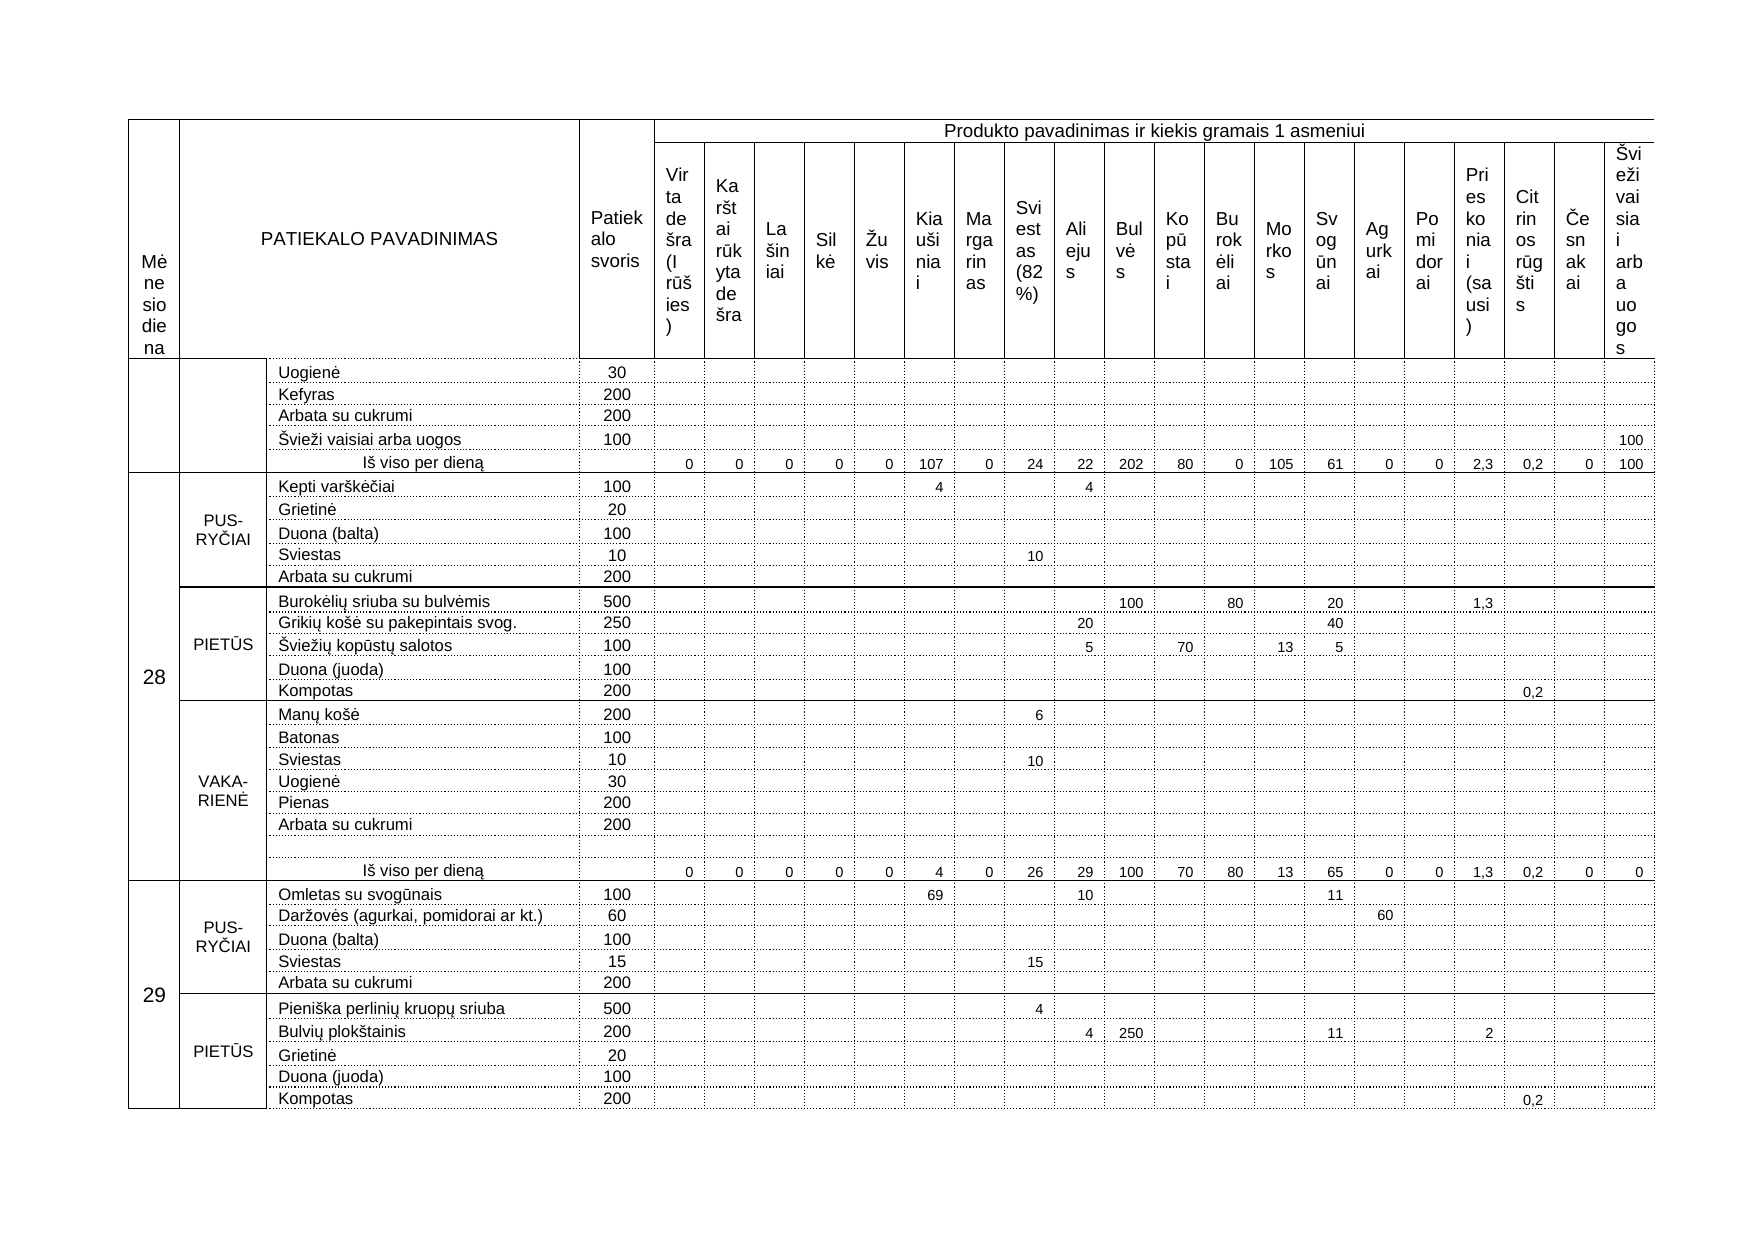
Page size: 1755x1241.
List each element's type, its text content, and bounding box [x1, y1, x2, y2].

table_cell 13 [1254, 857, 1304, 880]
table_cell [1554, 543, 1604, 564]
table_cell [1204, 994, 1254, 1018]
table_cell [1254, 543, 1304, 564]
table_cell [1604, 769, 1654, 791]
table_cell Burokėlių sriuba su bulvėmis [267, 588, 579, 611]
table_cell [654, 769, 704, 791]
table_cell 10 [579, 747, 654, 769]
table_cell [1204, 835, 1254, 857]
table_cell [1504, 769, 1554, 791]
table_cell [180, 359, 266, 472]
table_cell 0 [1204, 449, 1254, 472]
table_cell [1054, 404, 1104, 425]
table_cell [754, 404, 804, 425]
table_cell 70 [1154, 857, 1204, 880]
table_cell [1004, 791, 1054, 813]
table_cell [754, 543, 804, 564]
table_cell [804, 747, 854, 769]
table_cell 15 [1004, 949, 1054, 971]
table_cell [1304, 1086, 1354, 1108]
table_cell [1104, 655, 1154, 678]
table_cell [1354, 1018, 1404, 1041]
table_cell [1404, 425, 1454, 449]
table_cell [1404, 881, 1454, 903]
table_cell [1254, 404, 1304, 425]
table_cell [704, 769, 754, 791]
table_cell [1404, 925, 1454, 949]
table_cell Grietinė [267, 496, 579, 519]
table_cell [754, 611, 804, 633]
table_cell Duona (balta) [267, 925, 579, 949]
table_cell [754, 425, 804, 449]
table_cell [1354, 1065, 1404, 1086]
table_cell 5 [1304, 633, 1354, 655]
table_cell [954, 747, 1004, 769]
table_cell [954, 519, 1004, 543]
table_cell [1004, 633, 1054, 655]
table_cell [1004, 724, 1054, 747]
table_cell 200 [579, 382, 654, 403]
table_cell [804, 543, 854, 564]
table_cell [804, 679, 854, 700]
table_cell [754, 359, 804, 382]
table_cell [1604, 1086, 1654, 1108]
table_cell [954, 813, 1004, 835]
table_cell 0 [654, 857, 704, 880]
table_cell [1454, 835, 1504, 857]
table_cell [1104, 1065, 1154, 1086]
table_cell [704, 633, 754, 655]
table_cell 24 [1004, 449, 1054, 472]
table_cell [1404, 633, 1454, 655]
table_cell [1554, 925, 1604, 949]
table_cell [754, 679, 804, 700]
table_cell [904, 949, 954, 971]
table_cell [1404, 835, 1454, 857]
table_cell [1604, 813, 1654, 835]
table_cell [1454, 565, 1504, 586]
table_cell [954, 543, 1004, 564]
table_cell [1204, 425, 1254, 449]
table_cell [804, 971, 854, 993]
table_cell [854, 496, 904, 519]
table_cell [904, 747, 954, 769]
table_cell [1054, 1065, 1104, 1086]
table_cell [1154, 791, 1204, 813]
table_cell [904, 813, 954, 835]
table_cell [954, 382, 1004, 403]
table_cell [904, 543, 954, 564]
table_cell [904, 611, 954, 633]
table_cell [1554, 813, 1604, 835]
table_cell [1104, 949, 1154, 971]
table_cell [1354, 835, 1404, 857]
table_cell [754, 724, 804, 747]
table_cell [904, 565, 954, 586]
table_cell [654, 881, 704, 903]
table_cell [1054, 382, 1104, 403]
table_cell [1004, 382, 1054, 403]
table_cell [1554, 994, 1604, 1018]
table_cell 0 [754, 857, 804, 880]
table_cell [954, 724, 1004, 747]
table_cell [1004, 655, 1054, 678]
table_cell [654, 791, 704, 813]
table_cell [1104, 881, 1154, 903]
table_cell [1404, 382, 1454, 403]
table_cell [1054, 543, 1104, 564]
table_cell [1154, 835, 1204, 857]
table_cell Pomidorai [1405, 143, 1454, 358]
table_header Patiekalo svoris [580, 120, 654, 358]
table_cell [1054, 701, 1104, 724]
table_cell 0 [1554, 857, 1604, 880]
table_cell [954, 611, 1004, 633]
table_cell [1604, 835, 1654, 857]
table_cell [854, 949, 904, 971]
table_cell [804, 496, 854, 519]
table_cell [754, 971, 804, 993]
table_cell [1404, 679, 1454, 700]
table_cell 200 [579, 701, 654, 724]
table_cell [1504, 565, 1554, 586]
table_cell Švieži vaisiai arba uogos [267, 425, 579, 449]
table_cell Švieži vaisiai arba uogos [1605, 143, 1654, 358]
table_cell [904, 791, 954, 813]
table_cell [1204, 404, 1254, 425]
table_cell [1554, 949, 1604, 971]
table_cell Arbata su cukrumi [267, 565, 579, 586]
table_header Mėnesio diena [129, 120, 179, 358]
table_cell [1004, 1018, 1054, 1041]
table_cell [704, 791, 754, 813]
table_cell Batonas [267, 724, 579, 747]
table_cell [954, 473, 1004, 496]
table_cell [129, 359, 179, 472]
table_cell [1454, 791, 1504, 813]
table_cell Grikių košė su pakepintais svog. [267, 611, 579, 633]
table_cell [954, 1065, 1004, 1086]
table_cell [754, 1018, 804, 1041]
table_cell [1304, 359, 1354, 382]
table_cell [754, 949, 804, 971]
table_cell 22 [1054, 449, 1104, 472]
table_cell 100 [1604, 425, 1654, 449]
table_cell [1254, 994, 1304, 1018]
table_cell [954, 925, 1004, 949]
table_cell [704, 881, 754, 903]
table_cell [854, 769, 904, 791]
table_cell Žuvis [855, 143, 904, 358]
table_cell [1354, 359, 1404, 382]
table_cell [1104, 633, 1154, 655]
table_cell 20 [1054, 611, 1104, 633]
table_cell [1104, 813, 1154, 835]
table_cell [1304, 655, 1354, 678]
table_cell [1604, 791, 1654, 813]
table_cell [704, 655, 754, 678]
table_cell Manų košė [267, 701, 579, 724]
table_cell 4 [1054, 473, 1104, 496]
table_cell [1154, 1086, 1204, 1108]
table_cell 2 [1454, 1018, 1504, 1041]
table_cell [654, 813, 704, 835]
table_cell [1404, 519, 1454, 543]
table_cell [904, 519, 954, 543]
table_cell [1604, 519, 1654, 543]
table_cell [704, 971, 754, 993]
table_cell 0 [1404, 449, 1454, 472]
table_cell [1554, 1086, 1604, 1108]
table_cell Daržovės (agurkai, pomidorai ar kt.) [267, 904, 579, 925]
table_cell [704, 701, 754, 724]
table_cell [804, 791, 854, 813]
table_cell 0 [1604, 857, 1654, 880]
table_cell [654, 949, 704, 971]
table_cell [654, 747, 704, 769]
table_cell [1554, 679, 1604, 700]
table_cell [1204, 1065, 1254, 1086]
table_cell [804, 404, 854, 425]
table_cell [1254, 519, 1304, 543]
table_cell Iš viso per dieną [267, 449, 579, 472]
table_cell [1204, 565, 1254, 586]
table_cell [1404, 813, 1454, 835]
table_cell [1504, 971, 1554, 993]
table_cell [854, 633, 904, 655]
table_cell 0,2 [1504, 857, 1554, 880]
table_cell 0 [704, 449, 754, 472]
table_cell [1154, 359, 1204, 382]
table_cell [1404, 949, 1454, 971]
table_cell [854, 425, 904, 449]
table_cell [1454, 925, 1504, 949]
table_cell [1504, 359, 1554, 382]
table_cell [904, 701, 954, 724]
table_cell [1504, 1018, 1554, 1041]
table_cell [754, 473, 804, 496]
table_cell Sviestas [267, 949, 579, 971]
table_cell [1154, 1065, 1204, 1086]
table_cell [1154, 588, 1204, 611]
table_cell 30 [579, 769, 654, 791]
table_cell [1554, 747, 1604, 769]
table_cell [1254, 611, 1304, 633]
table_cell [1254, 425, 1304, 449]
table_cell [804, 359, 854, 382]
table_cell [1504, 633, 1554, 655]
table_cell [804, 1086, 854, 1108]
table_cell [954, 971, 1004, 993]
table_cell 80 [1204, 857, 1254, 880]
table_cell [1054, 588, 1104, 611]
table_cell [654, 611, 704, 633]
table_cell 0 [1554, 449, 1604, 472]
table_cell [1104, 1086, 1154, 1108]
table_cell [1204, 747, 1254, 769]
table_cell [704, 1065, 754, 1086]
table_cell PIETŪS [180, 588, 266, 700]
table_cell [904, 382, 954, 403]
table_cell PUS- RYČIAI [180, 881, 266, 993]
table_cell [1604, 971, 1654, 993]
table_cell [1354, 949, 1404, 971]
table_cell [854, 1018, 904, 1041]
table_cell [704, 904, 754, 925]
table_cell [904, 1086, 954, 1108]
table_cell [1304, 904, 1354, 925]
table_cell [1254, 701, 1304, 724]
table_cell 28 [129, 473, 179, 880]
table_cell 100 [579, 425, 654, 449]
table_cell [1354, 655, 1404, 678]
table_cell [704, 382, 754, 403]
table_cell [654, 543, 704, 564]
table_cell [904, 679, 954, 700]
table_cell [804, 701, 854, 724]
table_cell 20 [579, 1041, 654, 1064]
table_cell [804, 835, 854, 857]
table_cell [1054, 835, 1104, 857]
table_cell [1054, 747, 1104, 769]
table_cell [1204, 519, 1254, 543]
table_cell [1154, 747, 1204, 769]
table_cell [1404, 747, 1454, 769]
table_cell [1554, 633, 1604, 655]
table_cell [1454, 425, 1504, 449]
table_cell [1304, 701, 1354, 724]
table_cell [804, 881, 854, 903]
table_cell [1004, 925, 1054, 949]
table_cell [1604, 588, 1654, 611]
table_cell [1404, 543, 1454, 564]
table_cell [1054, 949, 1104, 971]
table_cell [1304, 679, 1354, 700]
table_cell [1454, 1041, 1504, 1064]
table_cell Česnakai [1555, 143, 1604, 358]
table_cell [1104, 565, 1154, 586]
table_cell Svogūnai [1305, 143, 1354, 358]
table_cell [754, 881, 804, 903]
table_cell 0 [1354, 857, 1404, 880]
table_cell [1354, 1041, 1404, 1064]
table_cell [854, 543, 904, 564]
table_cell [754, 925, 804, 949]
table_cell [954, 701, 1004, 724]
table_cell [754, 655, 804, 678]
table_cell [1304, 382, 1354, 403]
table_cell [1554, 611, 1604, 633]
table_cell [1604, 404, 1654, 425]
table_cell Pienas [267, 791, 579, 813]
table_cell [654, 565, 704, 586]
table_cell [1154, 994, 1204, 1018]
table_cell [1404, 904, 1454, 925]
table_cell [1004, 1065, 1054, 1086]
table_cell [804, 949, 854, 971]
table_cell 20 [1304, 588, 1354, 611]
table_cell 100 [579, 633, 654, 655]
table_cell [1404, 404, 1454, 425]
table_cell 69 [904, 881, 954, 903]
table_cell [1554, 404, 1604, 425]
table_cell 10 [1054, 881, 1104, 903]
table_cell [754, 813, 804, 835]
table_cell [754, 496, 804, 519]
table_cell [904, 835, 954, 857]
table_cell [1204, 496, 1254, 519]
table_cell [1254, 881, 1304, 903]
table_cell Duona (juoda) [267, 1065, 579, 1086]
table_cell [654, 994, 704, 1018]
table_cell [804, 565, 854, 586]
table_cell [1204, 813, 1254, 835]
table_cell 4 [1004, 994, 1054, 1018]
table_cell [954, 904, 1004, 925]
table_cell [1304, 835, 1354, 857]
table_cell 10 [1004, 747, 1054, 769]
table_cell Grietinė [267, 1041, 579, 1064]
table_cell [804, 1041, 854, 1064]
table_cell [654, 1086, 704, 1108]
table_cell [904, 971, 954, 993]
table_cell [1004, 611, 1054, 633]
table_cell [704, 1041, 754, 1064]
table_cell [1254, 791, 1304, 813]
table_cell 100 [579, 519, 654, 543]
table_cell [954, 588, 1004, 611]
table_cell [704, 588, 754, 611]
table_cell Agurkai [1355, 143, 1404, 358]
table_cell 2,3 [1454, 449, 1504, 472]
table_cell [1254, 724, 1304, 747]
table_cell [1054, 496, 1104, 519]
table_cell [1604, 633, 1654, 655]
table_cell [704, 1018, 754, 1041]
table_cell [854, 994, 904, 1018]
table_cell 6 [1004, 701, 1054, 724]
table_cell [1304, 747, 1354, 769]
table_cell [954, 425, 1004, 449]
table_cell [1504, 588, 1554, 611]
table_cell Arbata su cukrumi [267, 813, 579, 835]
table_cell [1304, 1065, 1354, 1086]
table_cell 60 [1354, 904, 1404, 925]
table_cell [904, 724, 954, 747]
table_cell [954, 679, 1004, 700]
table_cell [1604, 724, 1654, 747]
table_cell [654, 971, 704, 993]
table_cell [654, 425, 704, 449]
table_cell [1354, 724, 1404, 747]
table_cell [1354, 404, 1404, 425]
table_cell [654, 701, 704, 724]
table_cell [1054, 519, 1104, 543]
table_cell 105 [1254, 449, 1304, 472]
table_cell [1054, 724, 1104, 747]
table_cell [1354, 1086, 1404, 1108]
table_cell 0 [754, 449, 804, 472]
table_cell Kefyras [267, 382, 579, 403]
table_cell 11 [1304, 881, 1354, 903]
table_cell [1304, 791, 1354, 813]
table_cell [1254, 382, 1304, 403]
table_cell [1504, 404, 1554, 425]
table_cell [854, 971, 904, 993]
table_cell [804, 633, 854, 655]
table_cell [1554, 496, 1604, 519]
table_cell [704, 425, 754, 449]
table_cell [1604, 496, 1654, 519]
table_cell 500 [579, 588, 654, 611]
table_cell Omletas su svogūnais [267, 881, 579, 903]
table_cell [1454, 655, 1504, 678]
table_cell [904, 588, 954, 611]
table_cell [804, 425, 854, 449]
table_cell [1154, 724, 1204, 747]
table_cell [1154, 1018, 1204, 1041]
table_cell [754, 994, 804, 1018]
table_cell [1104, 496, 1154, 519]
table_cell [704, 359, 754, 382]
table_cell [1054, 1041, 1104, 1064]
table_cell PIETŪS [180, 994, 266, 1108]
table_cell [1304, 724, 1354, 747]
table_cell 4 [904, 473, 954, 496]
table_cell [754, 1086, 804, 1108]
table_cell [1504, 724, 1554, 747]
table_cell [1354, 925, 1404, 949]
table_cell Uogienė [267, 769, 579, 791]
table_cell [1204, 904, 1254, 925]
table_cell [1504, 949, 1554, 971]
table_cell [1454, 633, 1504, 655]
table_cell [754, 565, 804, 586]
table_cell [904, 1018, 954, 1041]
table_cell [1504, 994, 1554, 1018]
table_cell [1604, 881, 1654, 903]
table_cell VAKA- RIENĖ [180, 701, 266, 880]
table_cell [754, 701, 804, 724]
table_cell [654, 404, 704, 425]
table_cell [1004, 519, 1054, 543]
table_cell Virta dešra (I rūšies) [655, 143, 704, 358]
table_cell Sviestas [267, 747, 579, 769]
table_cell [1304, 1041, 1354, 1064]
table_cell [804, 769, 854, 791]
table_cell [704, 835, 754, 857]
table_cell [704, 813, 754, 835]
table_cell [1004, 1086, 1054, 1108]
table_cell 100 [579, 724, 654, 747]
table_cell [1204, 769, 1254, 791]
table_cell 100 [1104, 588, 1154, 611]
table_cell [1154, 382, 1204, 403]
table_cell [854, 611, 904, 633]
table_cell [1554, 769, 1604, 791]
table_cell [904, 425, 954, 449]
table_cell [1004, 769, 1054, 791]
table_cell [704, 724, 754, 747]
table_cell [904, 655, 954, 678]
table_cell [1504, 382, 1554, 403]
table_cell [1154, 701, 1204, 724]
table_cell 200 [579, 565, 654, 586]
table_cell [854, 925, 904, 949]
table_cell 200 [579, 1018, 654, 1041]
table_cell [654, 359, 704, 382]
table_cell Kompotas [267, 679, 579, 700]
table_cell [1604, 565, 1654, 586]
table_cell [1404, 565, 1454, 586]
table_cell [854, 679, 904, 700]
table_cell [1454, 769, 1504, 791]
table_cell [1504, 611, 1554, 633]
table_cell [854, 519, 904, 543]
table_cell [804, 1065, 854, 1086]
table_cell [1604, 904, 1654, 925]
table_cell [754, 747, 804, 769]
table_cell [854, 588, 904, 611]
table_cell 5 [1054, 633, 1104, 655]
table_cell [654, 655, 704, 678]
table_cell [1254, 1041, 1304, 1064]
table_cell [1154, 881, 1204, 903]
table_cell [1604, 473, 1654, 496]
table_cell [1454, 724, 1504, 747]
table_cell 80 [1154, 449, 1204, 472]
table_cell [1504, 473, 1554, 496]
table_cell 100 [579, 925, 654, 949]
table_cell [1554, 1018, 1604, 1041]
table_cell [1554, 724, 1604, 747]
table_cell [904, 633, 954, 655]
table_cell [1004, 679, 1054, 700]
table_cell [1254, 747, 1304, 769]
table_cell [1004, 588, 1054, 611]
table_cell [1254, 949, 1304, 971]
table_cell [1354, 769, 1404, 791]
table_cell 0 [954, 857, 1004, 880]
table_cell [1004, 473, 1054, 496]
table_cell [854, 473, 904, 496]
table_cell [1604, 1065, 1654, 1086]
table_cell Šviežių kopūstų salotos [267, 633, 579, 655]
table_cell [854, 791, 904, 813]
table_cell Citrinos rūgštis [1505, 143, 1554, 358]
table_cell [1554, 791, 1604, 813]
table_cell [1054, 994, 1104, 1018]
table_cell [654, 925, 704, 949]
table_cell [1204, 701, 1254, 724]
table_cell [1054, 1086, 1104, 1108]
table_cell [1204, 543, 1254, 564]
table_cell [704, 747, 754, 769]
table_cell [1054, 791, 1104, 813]
table_cell [1204, 925, 1254, 949]
table_cell 0 [804, 449, 854, 472]
table_cell [904, 994, 954, 1018]
table_cell [1554, 588, 1604, 611]
table_cell [1154, 404, 1204, 425]
table_cell [1354, 701, 1404, 724]
table_cell [1404, 588, 1454, 611]
table_cell [1054, 904, 1104, 925]
table_cell [1454, 813, 1504, 835]
table_cell [1354, 543, 1404, 564]
table_cell [1504, 519, 1554, 543]
table_cell Pieniška perlinių kruopų sriuba [267, 994, 579, 1018]
table_cell 200 [579, 404, 654, 425]
table_cell [1404, 496, 1454, 519]
table_cell [1204, 881, 1254, 903]
table_cell 70 [1154, 633, 1204, 655]
table_cell [1104, 1041, 1154, 1064]
table_cell [854, 382, 904, 403]
table_cell [1104, 359, 1154, 382]
table_cell 4 [904, 857, 954, 880]
table_cell 10 [1004, 543, 1054, 564]
table_cell [854, 747, 904, 769]
table_cell [1354, 473, 1404, 496]
table_cell [1454, 611, 1504, 633]
table_cell Arbata su cukrumi [267, 404, 579, 425]
table_cell [1454, 679, 1504, 700]
table_cell [1404, 701, 1454, 724]
table_cell [1154, 925, 1204, 949]
table_cell [1354, 425, 1404, 449]
table_cell [1004, 971, 1054, 993]
table_cell [1354, 791, 1404, 813]
table_cell [1304, 519, 1354, 543]
table_cell [704, 519, 754, 543]
table_cell 250 [1104, 1018, 1154, 1041]
table_cell [1254, 565, 1304, 586]
table_cell [1254, 925, 1304, 949]
table_cell [804, 655, 854, 678]
table_cell [1404, 1018, 1454, 1041]
table_cell 0 [1404, 857, 1454, 880]
table_cell [804, 994, 854, 1018]
table_cell [1554, 519, 1604, 543]
table_cell [1054, 359, 1104, 382]
table_cell [654, 1065, 704, 1086]
table_cell [1354, 994, 1404, 1018]
table_cell [1454, 747, 1504, 769]
table_cell [1104, 519, 1154, 543]
table_cell [854, 1041, 904, 1064]
table_cell [1004, 813, 1054, 835]
table_cell [1104, 904, 1154, 925]
table_cell [904, 404, 954, 425]
table_cell 200 [579, 813, 654, 835]
table_cell [1554, 382, 1604, 403]
table_cell [754, 1041, 804, 1064]
table_cell 200 [579, 1086, 654, 1108]
table_cell [704, 679, 754, 700]
table_cell [1554, 701, 1604, 724]
table_cell 100 [579, 655, 654, 678]
table_cell 60 [579, 904, 654, 925]
table_cell [704, 1086, 754, 1108]
table_cell [804, 519, 854, 543]
table_cell [1304, 971, 1354, 993]
table_cell 250 [579, 611, 654, 633]
table_cell [1154, 611, 1204, 633]
table_cell [654, 588, 704, 611]
table_cell Margarinas [955, 143, 1004, 358]
table_cell [1354, 496, 1404, 519]
table_cell 15 [579, 949, 654, 971]
table_cell [1354, 747, 1404, 769]
table_cell [1254, 1018, 1304, 1041]
table_cell [1454, 904, 1504, 925]
table_cell [1254, 835, 1304, 857]
table_cell [754, 382, 804, 403]
table_cell [904, 925, 954, 949]
table_cell [1254, 1065, 1304, 1086]
table_cell [954, 1086, 1004, 1108]
table_cell [1004, 404, 1054, 425]
table_cell Duona (balta) [267, 519, 579, 543]
table_cell [1354, 588, 1404, 611]
table_cell [654, 835, 704, 857]
table_cell 29 [129, 881, 179, 1108]
table_cell [1054, 425, 1104, 449]
table_cell Kompotas [267, 1086, 579, 1108]
table_cell [1554, 1041, 1604, 1064]
table_cell Kepti varškėčiai [267, 473, 579, 496]
table_cell [954, 835, 1004, 857]
table_cell [1204, 724, 1254, 747]
table_cell [1204, 679, 1254, 700]
table_cell [954, 791, 1004, 813]
table_cell [1454, 881, 1504, 903]
table_cell [904, 904, 954, 925]
table_cell [654, 724, 704, 747]
table_cell Kopūstai [1155, 143, 1204, 358]
table_cell [754, 588, 804, 611]
table_cell [1204, 1086, 1254, 1108]
table_cell 61 [1304, 449, 1354, 472]
table_cell [654, 679, 704, 700]
table_cell [804, 473, 854, 496]
table_cell [1304, 404, 1354, 425]
table_cell [1254, 813, 1304, 835]
table_cell [854, 701, 904, 724]
table_cell [1504, 543, 1554, 564]
table_cell [754, 519, 804, 543]
table_cell [704, 496, 754, 519]
table_cell [1404, 1041, 1454, 1064]
table_cell 10 [579, 543, 654, 564]
table_cell [1254, 971, 1304, 993]
table_cell 0 [854, 857, 904, 880]
table_cell [1554, 655, 1604, 678]
table_cell [854, 813, 904, 835]
table_cell [1504, 701, 1554, 724]
table_cell [1154, 425, 1204, 449]
table_cell [904, 359, 954, 382]
table_cell [1204, 359, 1254, 382]
table_cell Kiaušiniai [905, 143, 954, 358]
table_cell [1154, 971, 1204, 993]
table_cell [904, 1065, 954, 1086]
table_cell [1204, 382, 1254, 403]
table_cell 1,3 [1454, 588, 1504, 611]
table_cell [1504, 835, 1554, 857]
table_cell [1054, 655, 1104, 678]
table_cell [954, 565, 1004, 586]
table_cell [1004, 565, 1054, 586]
table_cell [1404, 1065, 1454, 1086]
table_cell Lašiniai [755, 143, 804, 358]
table_cell [954, 994, 1004, 1018]
table_cell [804, 1018, 854, 1041]
table_cell [1154, 543, 1204, 564]
table_cell [954, 633, 1004, 655]
table_cell [1254, 473, 1304, 496]
table_cell 26 [1004, 857, 1054, 880]
table_cell [954, 359, 1004, 382]
table_cell [1504, 881, 1554, 903]
table_cell [804, 382, 854, 403]
table_cell [1554, 565, 1604, 586]
table_header Produkto pavadinimas ir kiekis gramais 1 asmeniui [655, 120, 1654, 142]
table_cell [1604, 543, 1654, 564]
table_cell [1604, 359, 1654, 382]
table_cell [1454, 994, 1504, 1018]
table_cell [1554, 835, 1604, 857]
table_cell [1054, 679, 1104, 700]
table_cell [1304, 813, 1354, 835]
table_cell [1004, 496, 1054, 519]
table_cell [1504, 747, 1554, 769]
table_cell [1104, 791, 1154, 813]
table_cell [1054, 769, 1104, 791]
table_cell [1404, 994, 1454, 1018]
table_cell [954, 496, 1004, 519]
table_cell [1154, 679, 1204, 700]
table_cell [804, 588, 854, 611]
table_cell [1154, 813, 1204, 835]
table_cell [1254, 1086, 1304, 1108]
table_cell [704, 949, 754, 971]
table_cell [854, 404, 904, 425]
table_cell [854, 655, 904, 678]
table_cell 100 [579, 473, 654, 496]
table_cell [1104, 925, 1154, 949]
table_cell 200 [579, 791, 654, 813]
table_cell [754, 769, 804, 791]
table_cell [1554, 971, 1604, 993]
table_cell [1004, 425, 1054, 449]
table_cell [904, 496, 954, 519]
table_cell [1004, 835, 1054, 857]
table_cell [754, 904, 804, 925]
table_cell Sviestas [267, 543, 579, 564]
table_cell [854, 359, 904, 382]
table_cell 100 [1104, 857, 1154, 880]
table_cell Arbata su cukrumi [267, 971, 579, 993]
table_cell [1454, 701, 1504, 724]
table_cell [904, 1041, 954, 1064]
table_cell [1204, 655, 1254, 678]
table_cell [1454, 473, 1504, 496]
table_cell Silkė [805, 143, 854, 358]
table_cell [1004, 904, 1054, 925]
table_cell [704, 565, 754, 586]
table_cell [1154, 1041, 1204, 1064]
table_cell [1154, 949, 1204, 971]
table_cell [1454, 1065, 1504, 1086]
table_cell [704, 925, 754, 949]
table_cell [1104, 611, 1154, 633]
table_header PATIEKALO PAVADINIMAS [180, 120, 579, 358]
table_cell [1404, 611, 1454, 633]
table_cell 200 [579, 971, 654, 993]
table_cell [804, 611, 854, 633]
table_cell 40 [1304, 611, 1354, 633]
table_cell [1104, 701, 1154, 724]
table_cell [754, 835, 804, 857]
table_cell [704, 543, 754, 564]
table_cell [654, 904, 704, 925]
table_cell [804, 724, 854, 747]
table_cell 0 [954, 449, 1004, 472]
table_cell [1104, 994, 1154, 1018]
table_cell [1104, 835, 1154, 857]
table_cell [1004, 1041, 1054, 1064]
table_cell [654, 1041, 704, 1064]
table_cell [1054, 971, 1104, 993]
table_cell [1604, 679, 1654, 700]
table_cell 0,2 [1504, 1086, 1554, 1108]
table_cell 20 [579, 496, 654, 519]
table_cell 100 [1604, 449, 1654, 472]
table_cell [1004, 881, 1054, 903]
table_cell [1454, 404, 1504, 425]
table_cell [1604, 1018, 1654, 1041]
table_cell [1304, 425, 1354, 449]
table_cell 0,2 [1504, 449, 1554, 472]
table_cell [1504, 496, 1554, 519]
table_cell [704, 611, 754, 633]
table_cell 202 [1104, 449, 1154, 472]
table_cell [954, 1041, 1004, 1064]
table_cell [1204, 611, 1254, 633]
table_cell [1204, 473, 1254, 496]
table_cell [1404, 724, 1454, 747]
table_cell [704, 404, 754, 425]
table_cell [1604, 949, 1654, 971]
table_cell [1104, 404, 1154, 425]
table_cell [654, 633, 704, 655]
table_cell [1604, 994, 1654, 1018]
table_cell 0 [654, 449, 704, 472]
table_cell 65 [1304, 857, 1354, 880]
table_cell [1604, 701, 1654, 724]
table_cell [1504, 791, 1554, 813]
table_cell [1554, 904, 1604, 925]
table_cell [1304, 769, 1354, 791]
table_cell [1454, 519, 1504, 543]
table_cell [1104, 382, 1154, 403]
table_cell [1304, 473, 1354, 496]
table_cell [1104, 425, 1154, 449]
table_cell [1204, 791, 1254, 813]
table_cell [579, 857, 654, 880]
table_cell [954, 655, 1004, 678]
table_cell 500 [579, 994, 654, 1018]
table_cell [1454, 1086, 1504, 1108]
table_cell [1204, 971, 1254, 993]
table_cell [1504, 1065, 1554, 1086]
table_cell [1404, 769, 1454, 791]
table_cell 11 [1304, 1018, 1354, 1041]
table_cell [1454, 359, 1504, 382]
table_cell [1004, 359, 1054, 382]
table_cell [1604, 925, 1654, 949]
table_cell [1504, 904, 1554, 925]
table_cell 0,2 [1504, 679, 1554, 700]
table_cell Prieskoniai (sausi) [1455, 143, 1504, 358]
table_cell 80 [1204, 588, 1254, 611]
table_cell [704, 473, 754, 496]
table_cell [1454, 971, 1504, 993]
table_cell [1104, 473, 1154, 496]
table_cell [754, 1065, 804, 1086]
table_cell [1604, 747, 1654, 769]
table_cell Bulvių plokštainis [267, 1018, 579, 1041]
table_cell [1354, 633, 1404, 655]
table_cell [654, 496, 704, 519]
table_cell [1404, 791, 1454, 813]
table_cell [1054, 925, 1104, 949]
table_cell Iš viso per dieną [267, 857, 579, 880]
table_cell PUS- RYČIAI [180, 473, 266, 586]
table_cell [1104, 769, 1154, 791]
table_cell [1154, 655, 1204, 678]
table_cell Duona (juoda) [267, 655, 579, 678]
table_cell [1554, 1065, 1604, 1086]
table_cell [1454, 543, 1504, 564]
table_cell Bulvės [1105, 143, 1154, 358]
table_cell [1304, 565, 1354, 586]
table_cell 100 [579, 881, 654, 903]
table_cell [1254, 655, 1304, 678]
table_cell [1554, 359, 1604, 382]
table_cell 0 [704, 857, 754, 880]
table_cell [854, 904, 904, 925]
table_cell 0 [854, 449, 904, 472]
table_cell [1254, 769, 1304, 791]
table_cell [1354, 382, 1404, 403]
table_cell [1354, 679, 1404, 700]
table_cell [1404, 971, 1454, 993]
table_cell 0 [1354, 449, 1404, 472]
table_cell [1154, 565, 1204, 586]
table_cell Sviestas (82%) [1005, 143, 1054, 358]
table_cell [1254, 496, 1304, 519]
table_cell Burokėliai [1205, 143, 1254, 358]
table_cell [854, 565, 904, 586]
table_cell [1104, 543, 1154, 564]
table_cell [804, 925, 854, 949]
table_cell [1304, 925, 1354, 949]
table_cell [1554, 881, 1604, 903]
table_cell 29 [1054, 857, 1104, 880]
table_cell 30 [579, 359, 654, 382]
table_cell [1554, 473, 1604, 496]
table_cell [1154, 519, 1204, 543]
table_cell [1504, 655, 1554, 678]
table_cell [1304, 496, 1354, 519]
table_cell [854, 724, 904, 747]
table_cell 4 [1054, 1018, 1104, 1041]
table_cell [1604, 611, 1654, 633]
table_cell [1254, 359, 1304, 382]
table_cell [1604, 382, 1654, 403]
table_cell [1354, 971, 1404, 993]
table_cell [854, 881, 904, 903]
table_cell [654, 473, 704, 496]
table_cell 0 [804, 857, 854, 880]
table_cell [1404, 473, 1454, 496]
table_cell [579, 835, 654, 857]
table_cell [1604, 655, 1654, 678]
table_cell [1504, 425, 1554, 449]
table_cell [954, 404, 1004, 425]
table_cell [654, 1018, 704, 1041]
table_cell [1354, 565, 1404, 586]
table_cell Uogienė [267, 358, 579, 382]
table_cell [1104, 724, 1154, 747]
table_cell [1154, 473, 1204, 496]
table_cell [1104, 679, 1154, 700]
table_cell [1604, 1041, 1654, 1064]
table_cell [1304, 543, 1354, 564]
table_cell [1254, 588, 1304, 611]
table_cell [854, 1086, 904, 1108]
table_cell [804, 904, 854, 925]
table_cell [579, 449, 654, 472]
table_cell [1504, 1041, 1554, 1064]
table_cell [654, 519, 704, 543]
table_cell [704, 994, 754, 1018]
table_cell [1254, 679, 1304, 700]
table_cell [1454, 949, 1504, 971]
table_cell [1204, 949, 1254, 971]
table_cell 100 [579, 1065, 654, 1086]
table_cell [954, 769, 1004, 791]
table_cell [1304, 949, 1354, 971]
table_cell [1054, 565, 1104, 586]
table_cell [1404, 1086, 1454, 1108]
table_cell [1104, 747, 1154, 769]
table_cell [854, 835, 904, 857]
table_cell [954, 1018, 1004, 1041]
table_cell [1154, 769, 1204, 791]
table_cell Morkos [1255, 143, 1304, 358]
table_cell [1204, 1018, 1254, 1041]
table_cell [1504, 813, 1554, 835]
table_cell [267, 835, 579, 857]
table_cell [1404, 359, 1454, 382]
table_cell [1154, 496, 1204, 519]
table_cell [854, 1065, 904, 1086]
table_cell [954, 881, 1004, 903]
table_cell [1204, 1041, 1254, 1064]
table_cell [1354, 611, 1404, 633]
table_cell 107 [904, 449, 954, 472]
table_cell [904, 769, 954, 791]
table_cell [1404, 655, 1454, 678]
table_cell 1,3 [1454, 857, 1504, 880]
table_cell [1304, 994, 1354, 1018]
table_cell 200 [579, 679, 654, 700]
table_cell 13 [1254, 633, 1304, 655]
table_cell [1154, 904, 1204, 925]
table_cell [1454, 382, 1504, 403]
table_cell [1354, 813, 1404, 835]
table_cell Aliejus [1055, 143, 1104, 358]
table_cell [1054, 813, 1104, 835]
table_cell Karštai rūkyta dešra [705, 143, 754, 358]
table_cell [954, 949, 1004, 971]
table_cell [1354, 519, 1404, 543]
table_cell [654, 382, 704, 403]
table_cell [1254, 904, 1304, 925]
table_cell [1354, 881, 1404, 903]
table_cell [1454, 496, 1504, 519]
table_cell [1504, 925, 1554, 949]
table_cell [1104, 971, 1154, 993]
table_cell [804, 813, 854, 835]
table_cell [754, 633, 804, 655]
table_cell [1554, 425, 1604, 449]
table_cell [754, 791, 804, 813]
table_cell [1204, 633, 1254, 655]
